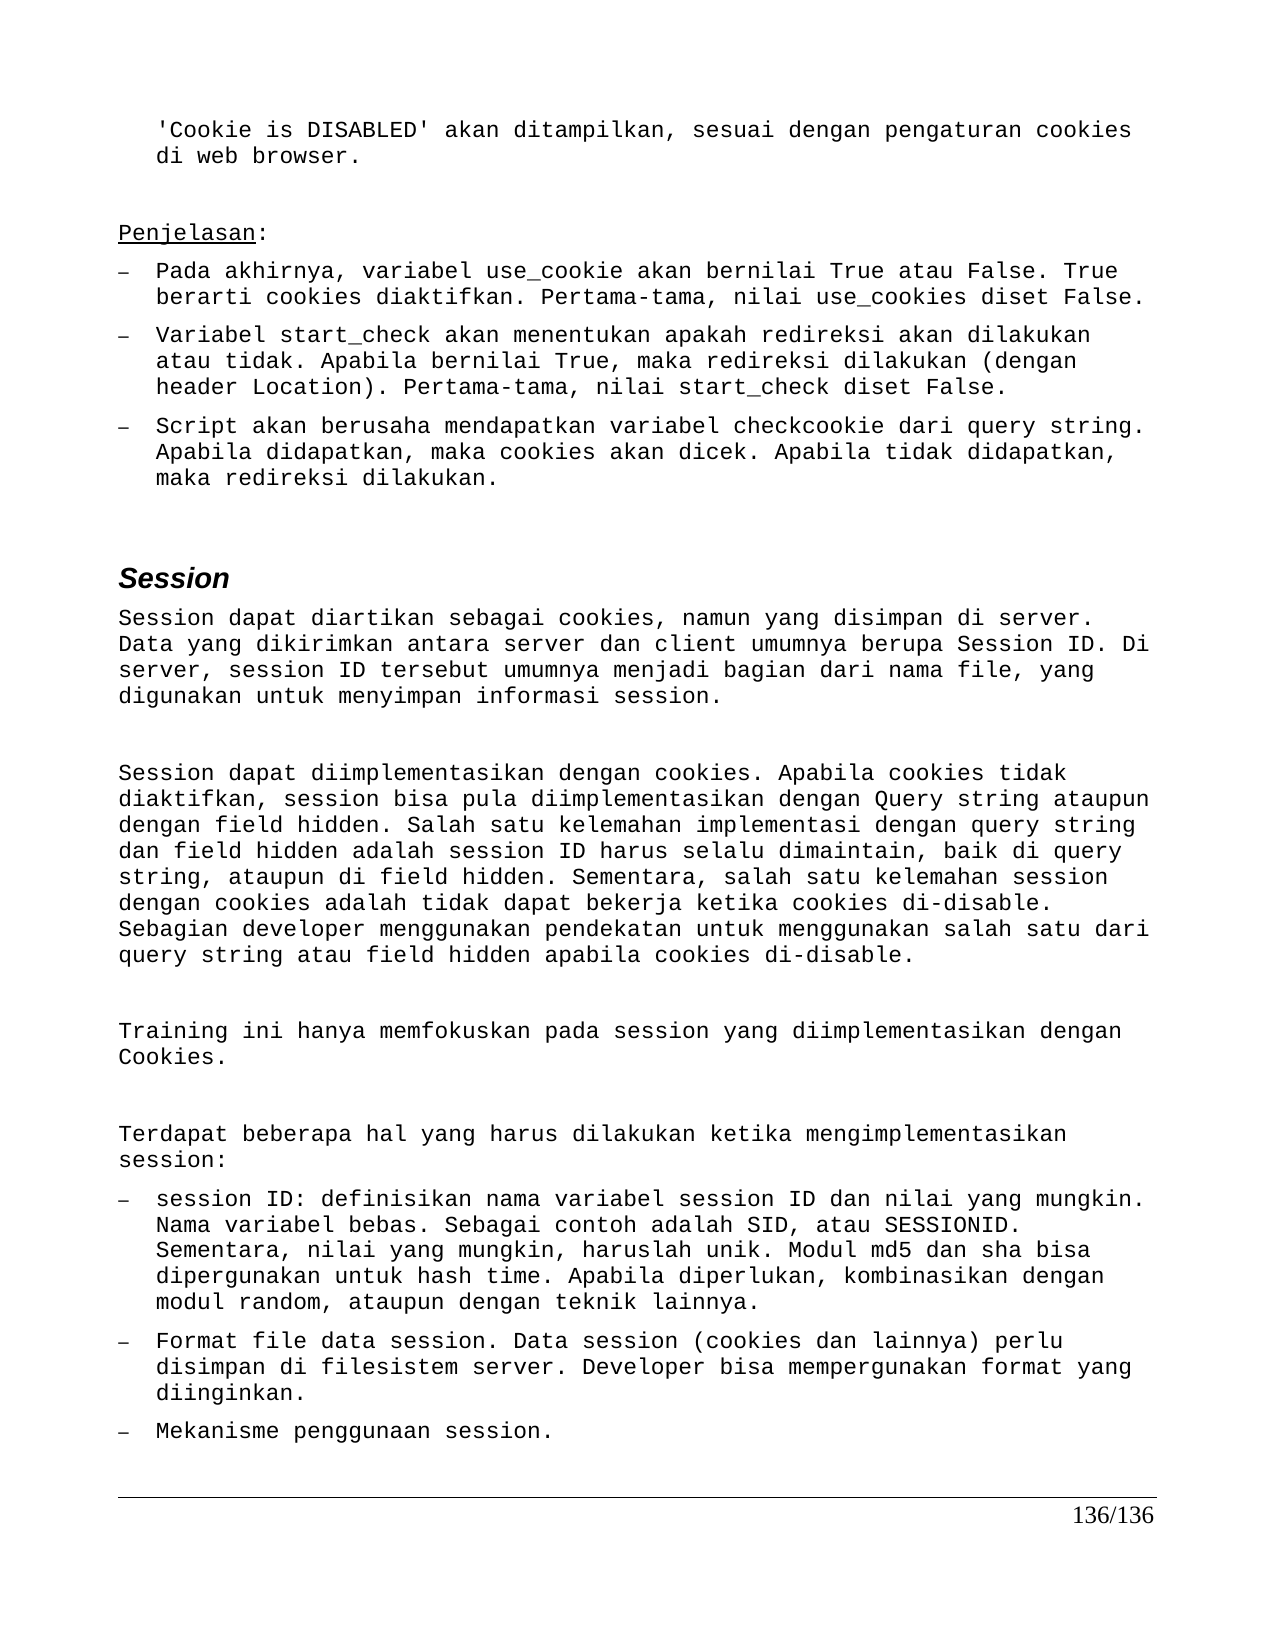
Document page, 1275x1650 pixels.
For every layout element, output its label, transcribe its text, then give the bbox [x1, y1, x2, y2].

list 'Cookie is DISABLED' akan ditampilkan, sesuai dengan pengaturan cookies di web browser. [118, 118, 1157, 170]
list Mekanisme penggunaan session. [118, 1419, 1157, 1445]
list Variabel start_check akan menentukan apakah redireksi akan dilakukan atau tidak. Apabila bernilai True, maka redireksi dilakukan (dengan header Location). Pertama-tama, nilai start_check diset False. [118, 324, 1157, 402]
text Session dapat diimplementasikan dengan cookies. Apabila cookies tidak diaktifkan, session bisa pula diimplementasikan dengan Query string ataupun dengan field hidden. Salah satu kelemahan implementasi dengan query string dan field hidden adalah session ID harus selalu dimaintain, baik di query string, ataupun di field hidden. Sementara, salah satu kelemahan session dengan cookies adalah tidak dapat bekerja ketika cookies di-disable. Sebagian developer menggunakan pendekatan untuk menggunakan salah satu dari query string atau field hidden apabila cookies di-disable. [118, 761, 1157, 969]
text Terdapat beberapa hal yang harus dilakukan ketika mengimplementasikan session: [118, 1123, 1157, 1174]
text Training ini hanya memfokuskan pada session yang diimplementasikan dengan Cookies. [118, 1020, 1157, 1072]
list session ID: definisikan nama variabel session ID dan nilai yang mungkin. Nama variabel bebas. Sebagai contoh adalah SID, atau SESSIONID. Sementara, nilai yang mungkin, haruslah unik. Modul md5 dan sha bisa dipergunakan untuk hash time. Apabila diperlukan, kombinasikan dengan modul random, ataupun dengan teknik lainnya. [118, 1187, 1157, 1317]
text Penjelasan: [118, 221, 1157, 247]
list Format file data session. Data session (cookies dan lainnya) perlu disimpan di filesistem server. Developer bisa mempergunakan format yang diinginkan. [118, 1329, 1157, 1407]
text Session dapat diartikan sebagai cookies, namun yang disimpan di server. Data yang dikirimkan antara server dan client umumnya berupa Session ID. Di server, session ID tersebut umumnya menjadi bagian dari nama file, yang digunakan untuk menyimpan informasi session. [118, 607, 1157, 710]
subtitle Session [118, 561, 1157, 594]
list Pada akhirnya, variabel use_cookie akan bernilai True atau False. True berarti cookies diaktifkan. Pertama-tama, nilai use_cookies diset False. [118, 259, 1157, 311]
list Script akan berusaha mendapatkan variabel checkcookie dari query string. Apabila didapatkan, maka cookies akan dicek. Apabila tidak didapatkan, maka redireksi dilakukan. [118, 414, 1157, 492]
